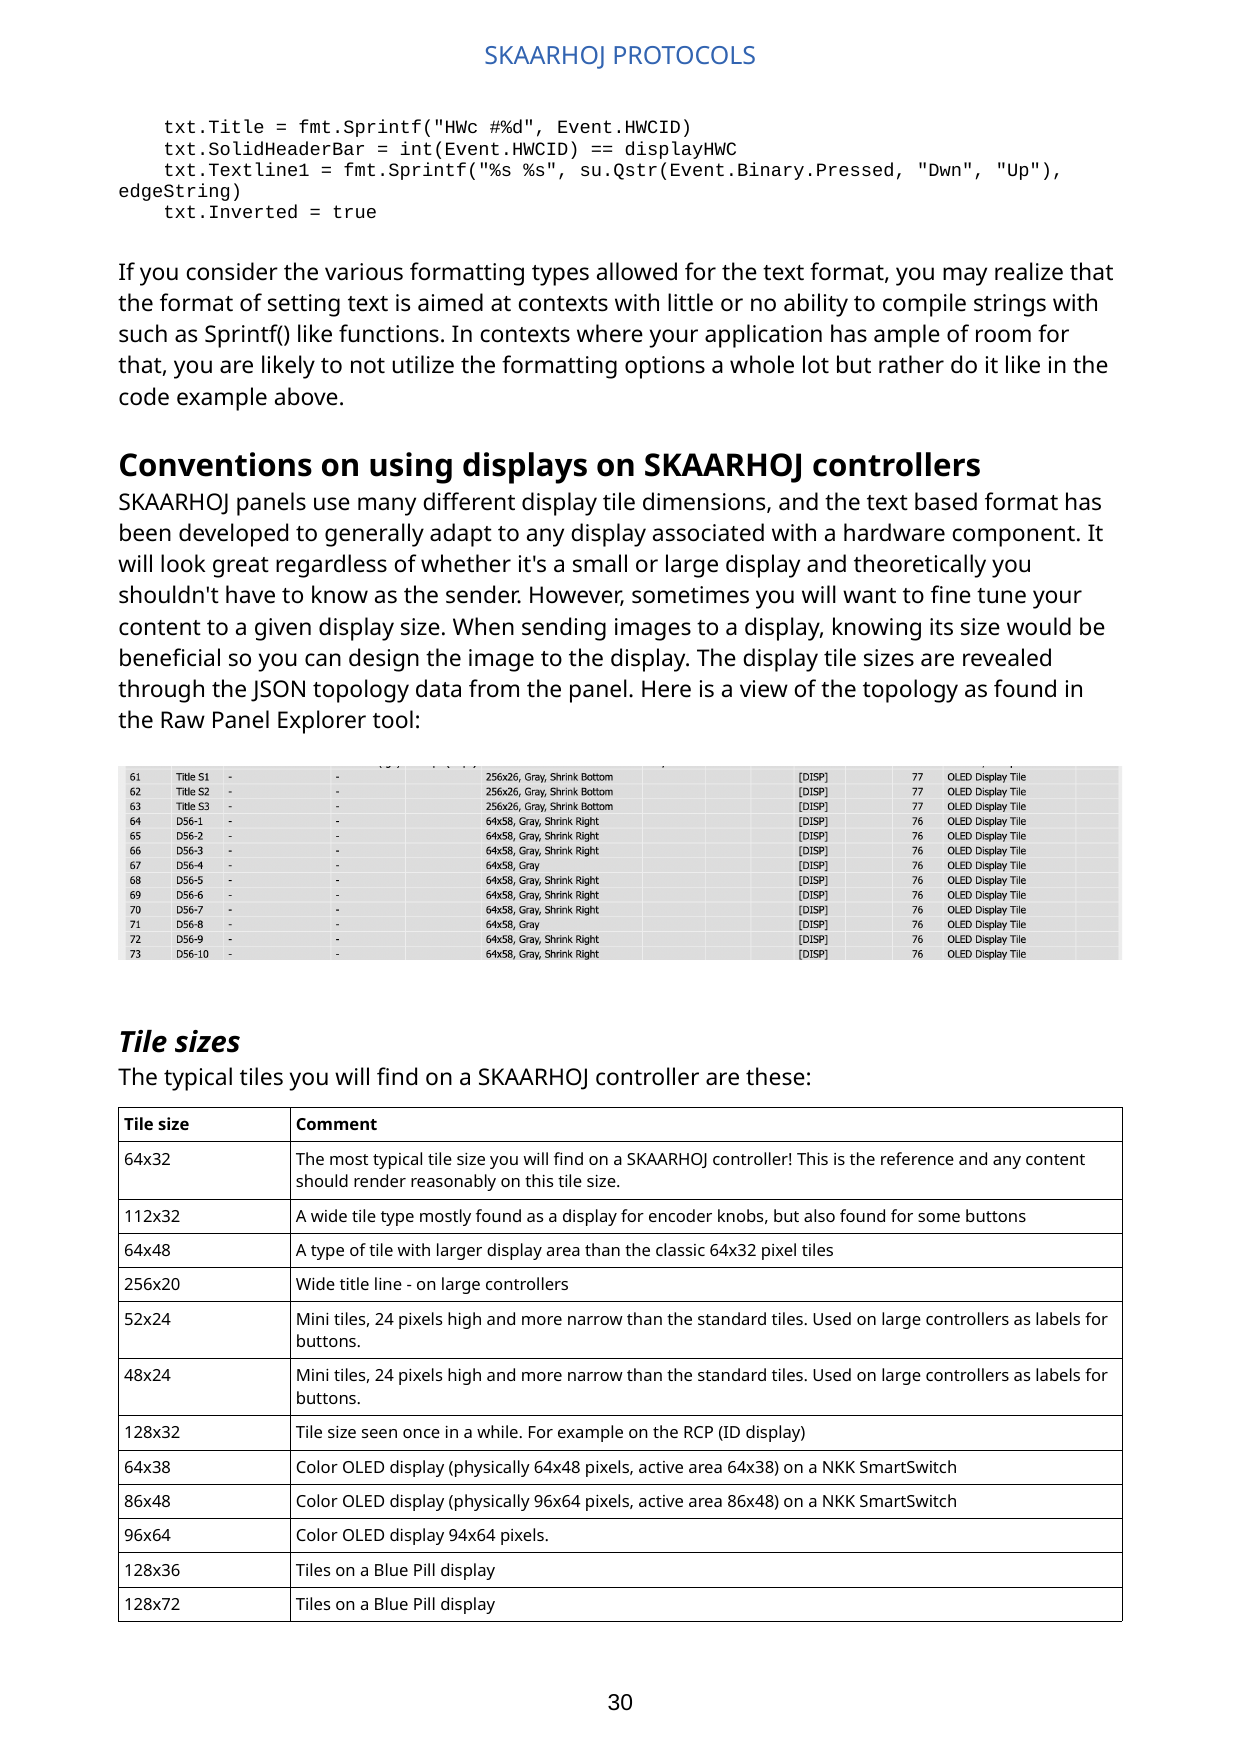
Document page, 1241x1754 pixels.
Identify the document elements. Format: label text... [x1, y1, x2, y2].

table_cell 256x20 [119, 1268, 290, 1301]
table_cell 86x48 [119, 1485, 290, 1518]
table_cell 64x38 [119, 1451, 290, 1484]
table_cell Tile size seen once in a while. For example on the RCP (ID display) [291, 1416, 1122, 1449]
picture [118, 766, 1123, 960]
text txt.Inverted = true [118, 203, 1122, 224]
subtitle Tile sizes [118, 1022, 1122, 1061]
table_cell 52x24 [119, 1302, 290, 1358]
table_cell Color OLED display (physically 96x64 pixels, active area 86x48) on a NKK SmartSwitch [291, 1485, 1122, 1518]
table_cell Wide title line - on large controllers [291, 1268, 1122, 1301]
table_cell 112x32 [119, 1200, 290, 1233]
table_cell 128x36 [119, 1553, 290, 1587]
text txt.Textline1 = fmt.Sprintf("%s %s", su.Qstr(Event.Binary.Pressed, "Dwn", "Up"), edgeString) [118, 161, 1122, 203]
text The typical tiles you will find on a SKAARHOJ controller are these: [118, 1061, 1122, 1093]
table_cell Color OLED display (physically 64x48 pixels, active area 64x38) on a NKK SmartSwitch [291, 1451, 1122, 1484]
table_cell 96x64 [119, 1519, 290, 1552]
table_cell 128x72 [119, 1588, 290, 1621]
table_cell 64x32 [119, 1142, 290, 1198]
text SKAARHOJ panels use many different display tile dimensions, and the text based format has been developed to generally adapt to any display associated with a hardware component. It will look great regardless of whether it's a small or large display and theoretically you shouldn't have to know as the sender. However, sometimes you will want to fine tune your content to a given display size. When sending images to a display, knowing its size would be beneficial so you can design the image to the display. The display tile sizes are revealed through the JSON topology data from the panel. Here is a view of the topology as found in the Raw Panel Explorer tool: [118, 486, 1122, 736]
table_cell The most typical tile size you will find on a SKAARHOJ controller! This is the reference and any content should render reasonably on this tile size. [291, 1142, 1122, 1198]
table_header Comment [291, 1108, 1122, 1141]
table_cell A wide tile type mostly found as a display for encoder knobs, but also found for some buttons [291, 1200, 1122, 1233]
text txt.Title = fmt.Sprintf("HWc #%d", Event.HWCID) [118, 118, 1122, 139]
table_cell Color OLED display 94x64 pixels. [291, 1519, 1122, 1552]
table_cell Mini tiles, 24 pixels high and more narrow than the standard tiles. Used on large controllers as labels for buttons. [291, 1302, 1122, 1358]
text txt.SolidHeaderBar = int(Event.HWCID) == displayHWC [118, 139, 1122, 161]
table_cell Mini tiles, 24 pixels high and more narrow than the standard tiles. Used on large controllers as labels for buttons. [291, 1359, 1122, 1415]
text If you consider the various formatting types allowed for the text format, you may realize that the format of setting text is aimed at contexts with little or no ability to compile strings with such as Sprintf() like functions. In contexts where your application has ample of room for that, you are likely to not utilize the formatting options a whole lot but rather do it like in the code example above. [118, 256, 1122, 412]
table_header Tile size [119, 1108, 290, 1141]
table_cell A type of tile with larger display area than the classic 64x32 pixel tiles [291, 1234, 1122, 1267]
table_cell Tiles on a Blue Pill display [291, 1588, 1122, 1621]
table_cell 48x24 [119, 1359, 290, 1415]
table_cell Tiles on a Blue Pill display [291, 1553, 1122, 1587]
table_cell 128x32 [119, 1416, 290, 1449]
subtitle Conventions on using displays on SKAARHOJ controllers [118, 443, 1122, 486]
table_cell 64x48 [119, 1234, 290, 1267]
